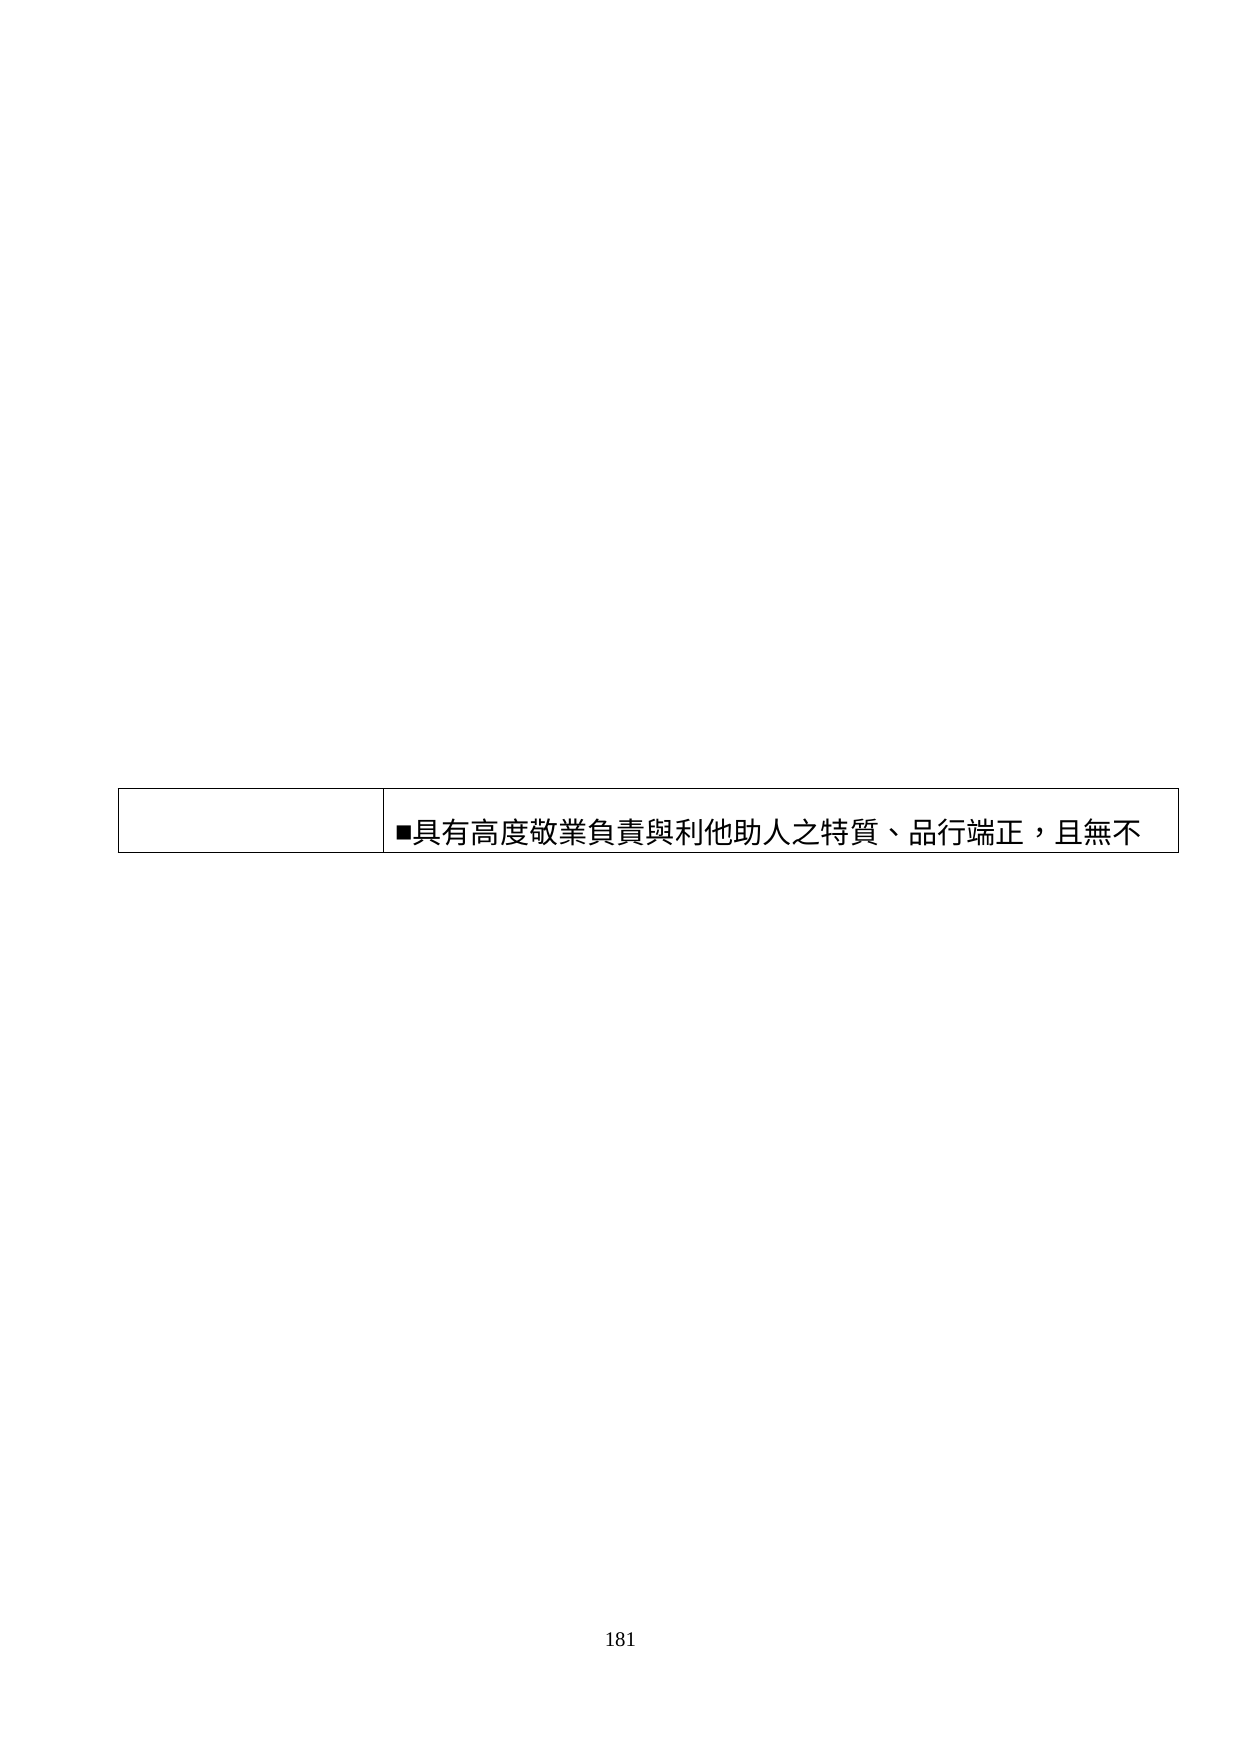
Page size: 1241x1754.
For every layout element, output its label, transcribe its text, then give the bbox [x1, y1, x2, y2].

table_cell [119, 789, 383, 852]
table_cell ■具有高度敬業負責與利他助人之特質、品行端正，且無不 [384, 789, 1178, 852]
